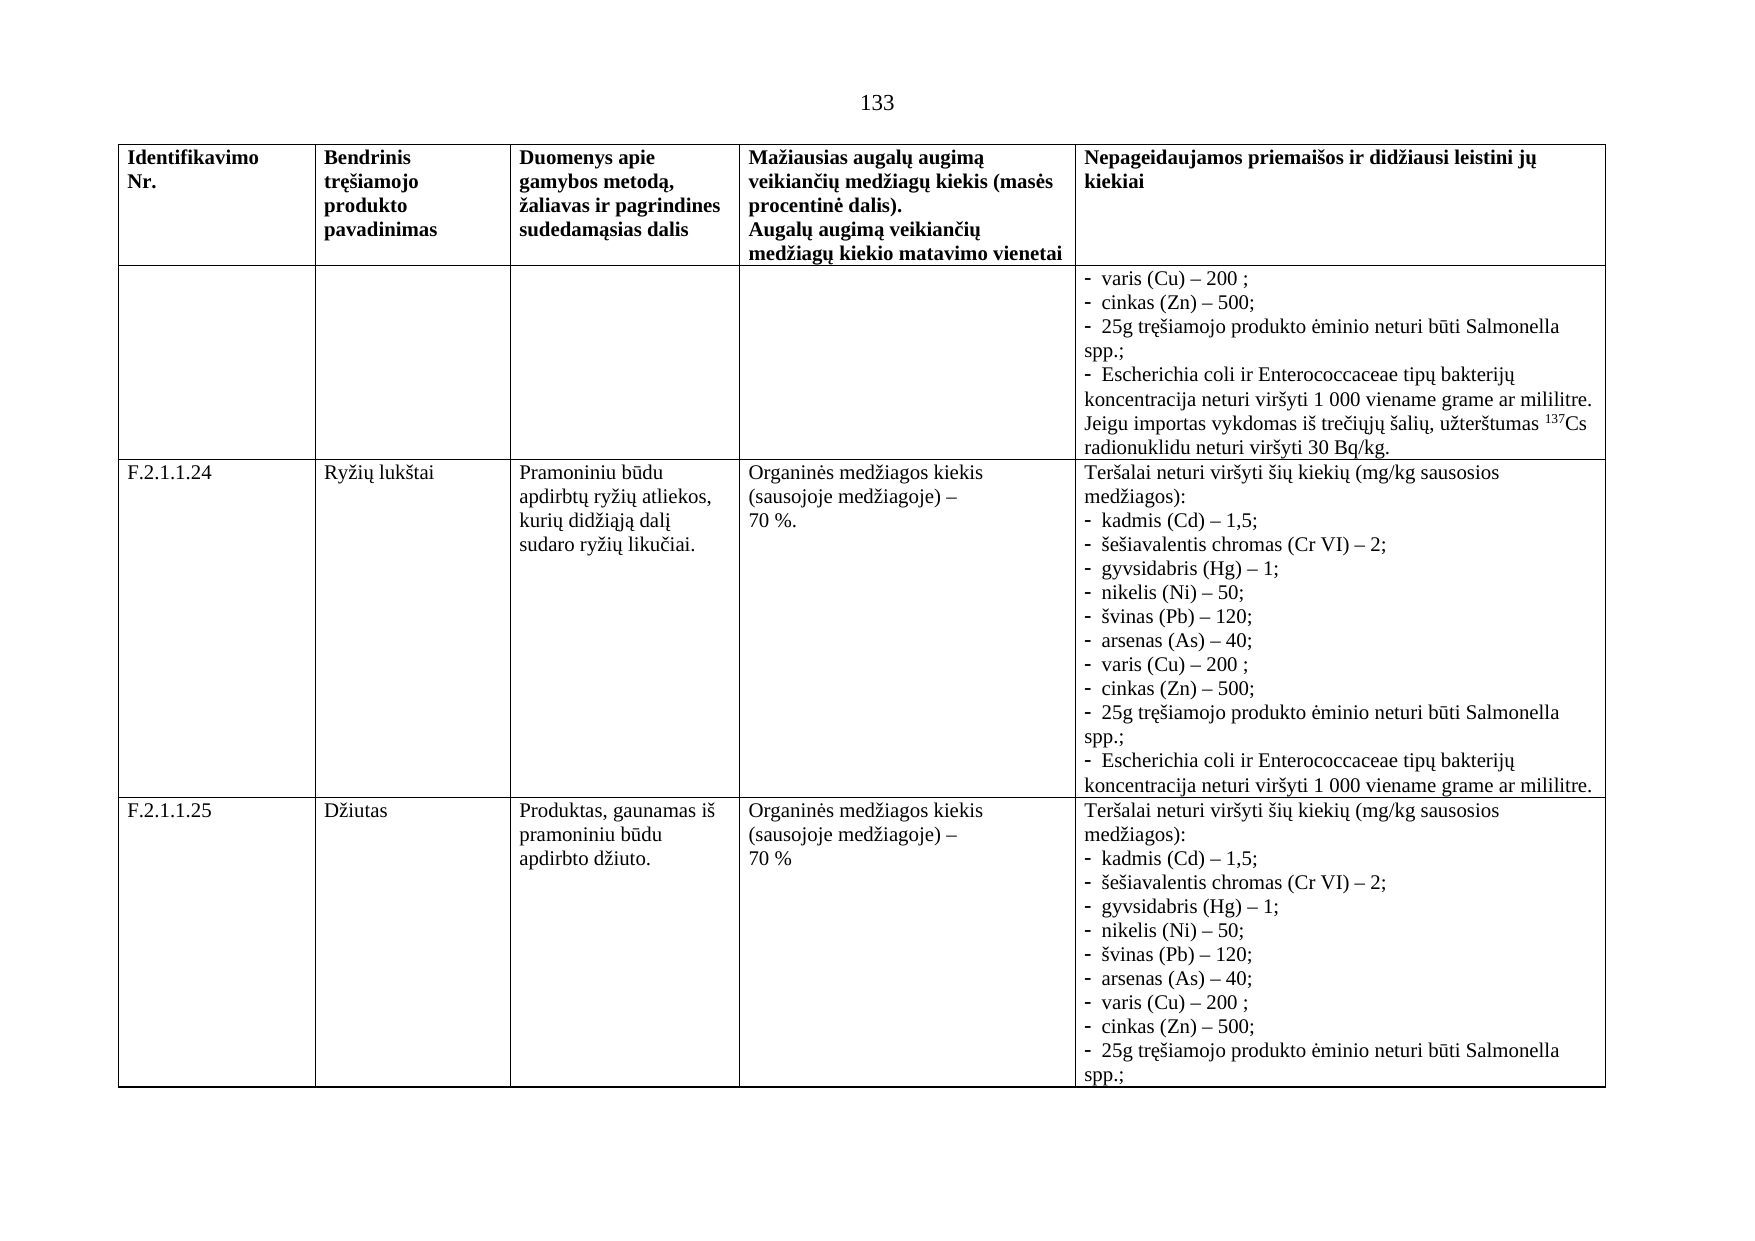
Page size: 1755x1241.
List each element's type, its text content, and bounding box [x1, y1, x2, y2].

table_cell Teršalai neturi viršyti šių kiekių (mg/kg sausosios medžiagos): kadmis (Cd) – 1,5; šešiavalentis chromas (Cr VI) – 2; gyvsidabris (Hg) – 1; nikelis (Ni) – 50; švinas (Pb) – 120; arsenas (As) – 40; varis (Cu) – 200 ; cinkas (Zn) – 500; 25g tręšiamojo produkto ėminio neturi būti Salmonella spp.; [1076, 798, 1605, 1086]
table_cell Pramoniniu būdu apdirbtų ryžių atliekos, kurių didžiąją dalį sudaro ryžių likučiai. [511, 460, 739, 797]
table_cell F.2.1.1.25 [119, 798, 315, 1086]
table_cell Džiutas [316, 798, 510, 1086]
table_cell Organinės medžiagos kiekis (sausojoje medžiagoje) – 70 %. [740, 460, 1075, 797]
table_header Bendrinis tręšiamojo produkto pavadinimas [316, 145, 510, 265]
table_cell Teršalai neturi viršyti šių kiekių (mg/kg sausosios medžiagos): kadmis (Cd) – 1,5; šešiavalentis chromas (Cr VI) – 2; gyvsidabris (Hg) – 1; nikelis (Ni) – 50; švinas (Pb) – 120; arsenas (As) – 40; varis (Cu) – 200 ; cinkas (Zn) – 500; 25g tręšiamojo produkto ėminio neturi būti Salmonella spp.; Escherichia coli ir Enterococcaceae tipų bakterijų koncentracija neturi viršyti 1 000 viename grame ar mililitre. [1076, 460, 1605, 797]
table_cell Ryžių lukštai [316, 460, 510, 797]
table_cell [511, 266, 739, 459]
table_cell [740, 266, 1075, 459]
table_header Identifikavimo Nr. [119, 145, 315, 265]
table_header Duomenys apie gamybos metodą, žaliavas ir pagrindines sudedamąsias dalis [511, 145, 739, 265]
table_cell Produktas, gaunamas iš pramoniniu būdu apdirbto džiuto. [511, 798, 739, 1086]
table_cell [316, 266, 510, 459]
table_cell Organinės medžiagos kiekis (sausojoje medžiagoje) – 70 % [740, 798, 1075, 1086]
table_header Nepageidaujamos priemaišos ir didžiausi leistini jų kiekiai [1076, 145, 1605, 265]
table_cell varis (Cu) – 200 ; cinkas (Zn) – 500; 25g tręšiamojo produkto ėminio neturi būti Salmonella spp.; Escherichia coli ir Enterococcaceae tipų bakterijų koncentracija neturi viršyti 1 000 viename grame ar mililitre. Jeigu importas vykdomas iš trečiųjų šalių, užterštumas 137Cs radionuklidu neturi viršyti 30 Bq/kg. [1076, 266, 1605, 459]
table_header Mažiausias augalų augimą veikiančių medžiagų kiekis (masės procentinė dalis). Augalų augimą veikiančių medžiagų kiekio matavimo vienetai [740, 145, 1075, 265]
table_cell F.2.1.1.24 [119, 460, 315, 797]
table_cell [119, 266, 315, 459]
